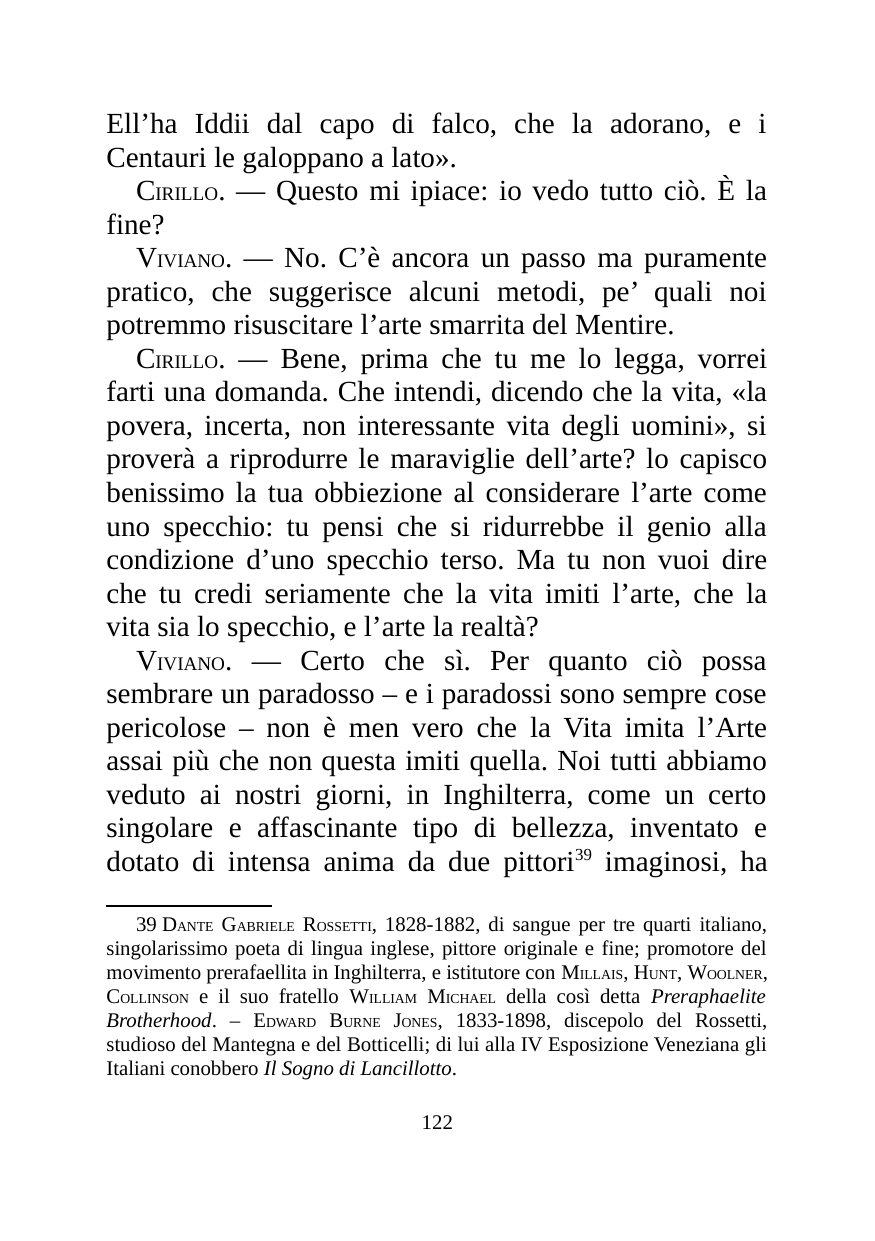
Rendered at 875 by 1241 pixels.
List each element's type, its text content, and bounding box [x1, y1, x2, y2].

text Ell’ha Iddii dal capo di falco, che la adorano, e i Centauri le galoppano a lato». [106, 106, 768, 173]
text Cirillo. — Bene, prima che tu me lo legga, vorrei farti una domanda. Che intendi, dicendo che la vita, «la povera, incerta, non interessante vita degli uomini», si proverà a riprodurre le maraviglie dell’arte? lo capisco benissimo la tua obbiezione al considerare l’arte come uno specchio: tu pensi che si ridurrebbe il genio alla condizione d’uno specchio terso. Ma tu non vuoi dire che tu credi seriamente che la vita imiti l’arte, che la vita sia lo specchio, e l’arte la realtà? [106, 341, 768, 643]
text Viviano. — Certo che sì. Per quanto ciò possa sembrare un paradosso – e i paradossi sono sempre cose pericolose – non è men vero che la Vita imita l’Arte assai più che non questa imiti quella. Noi tutti abbiamo veduto ai nostri giorni, in Inghilterra, come un certo singolare e affascinante tipo di bellezza, inventato e dotato di intensa anima da due pittori imaginosi, ha [106, 643, 768, 878]
text Cirillo. — Questo mi ipiace: io vedo tutto ciò. È la fine? [106, 173, 768, 240]
text Dante Gabriele Rossetti, 1828-1882, di sangue per tre quarti italiano, singolarissimo poeta di lingua inglese, pittore originale e fine; promotore del movimento prerafaellita in Inghilterra, e istitutore con Millais, Hunt, Woolner, Collinson e il suo fratello William Michael della così detta Preraphaelite Brotherhood. – Edward Burne Jones, 1833-1898, discepolo del Rossetti, studioso del Mantegna e del Botticelli; di lui alla IV Esposizione Veneziana gli Italiani conobbero Il Sogno di Lancillotto. [106, 912, 768, 1080]
text Viviano. — No. C’è ancora un passo ma puramente pratico, che suggerisce alcuni metodi, pe’ quali noi potremmo risuscitare l’arte smarrita del Mentire. [106, 240, 768, 341]
